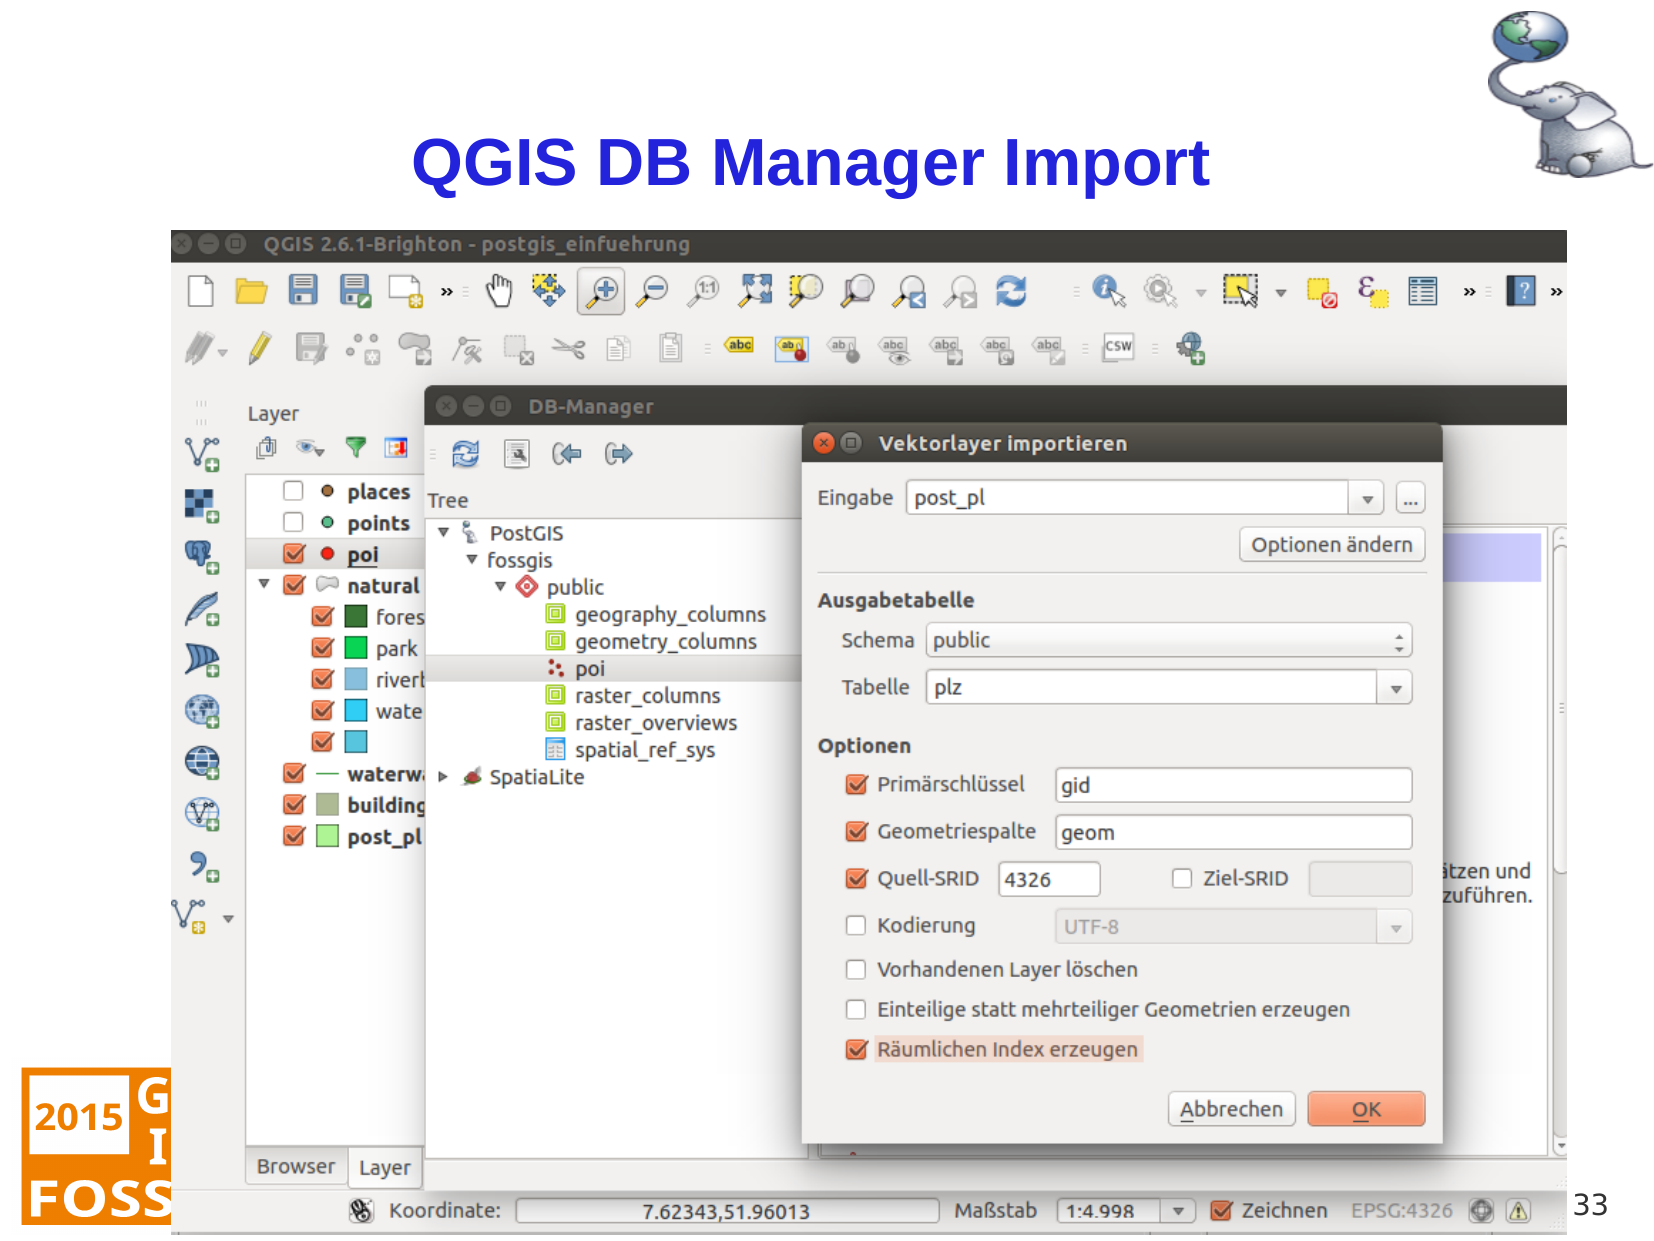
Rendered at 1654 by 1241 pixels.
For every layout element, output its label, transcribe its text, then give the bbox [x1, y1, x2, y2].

picture [11, 230, 1567, 1235]
picture [1488, 11, 1654, 178]
title QGIS DB Manager Import [76, 88, 1565, 237]
